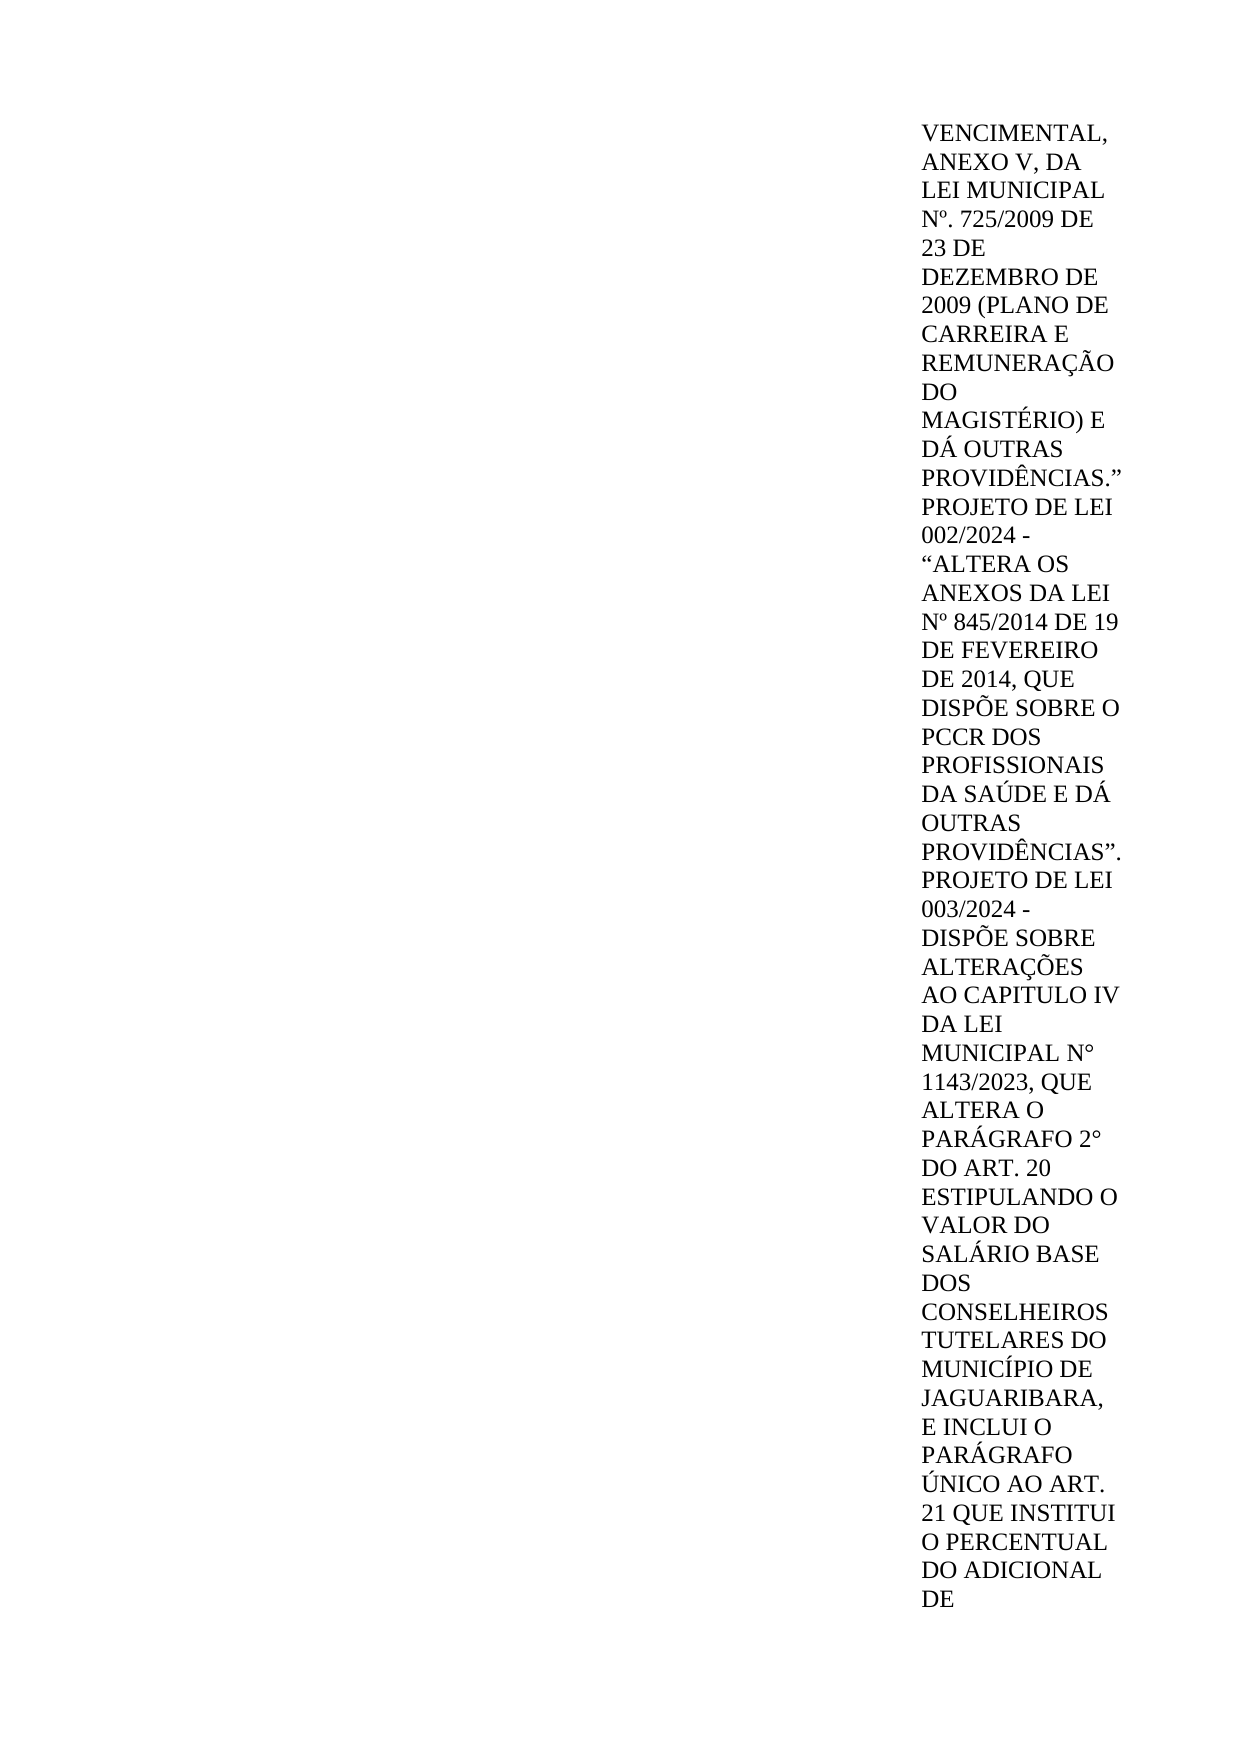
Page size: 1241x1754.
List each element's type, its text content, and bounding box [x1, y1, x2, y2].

table_cell [720, 118, 921, 1613]
table_cell [118, 118, 319, 1613]
table_cell [520, 118, 720, 1613]
table_cell [319, 118, 519, 1613]
table_cell VENCIMENTAL, ANEXO V, DA LEI MUNICIPAL Nº. 725/2009 DE 23 DE DEZEMBRO DE 2009 (PLANO DE CARREIRA E REMUNERAÇÃO DO MAGISTÉRIO) E DÁ OUTRAS PROVIDÊNCIAS.” PROJETO DE LEI 002/2024 - “ALTERA OS ANEXOS DA LEI Nº 845/2014 DE 19 DE FEVEREIRO DE 2014, QUE DISPÕE SOBRE O PCCR DOS PROFISSIONAIS DA SAÚDE E DÁ OUTRAS PROVIDÊNCIAS”. PROJETO DE LEI 003/2024 - DISPÕE SOBRE ALTERAÇÕES AO CAPITULO IV DA LEI MUNICIPAL N° 1143/2023, QUE ALTERA O PARÁGRAFO 2° DO ART. 20 ESTIPULANDO O VALOR DO SALÁRIO BASE DOS CONSELHEIROS TUTELARES DO MUNICÍPIO DE JAGUARIBARA, E INCLUI O PARÁGRAFO ÚNICO AO ART. 21 QUE INSTITUI O PERCENTUAL DO ADICIONAL DE [921, 118, 1122, 1613]
